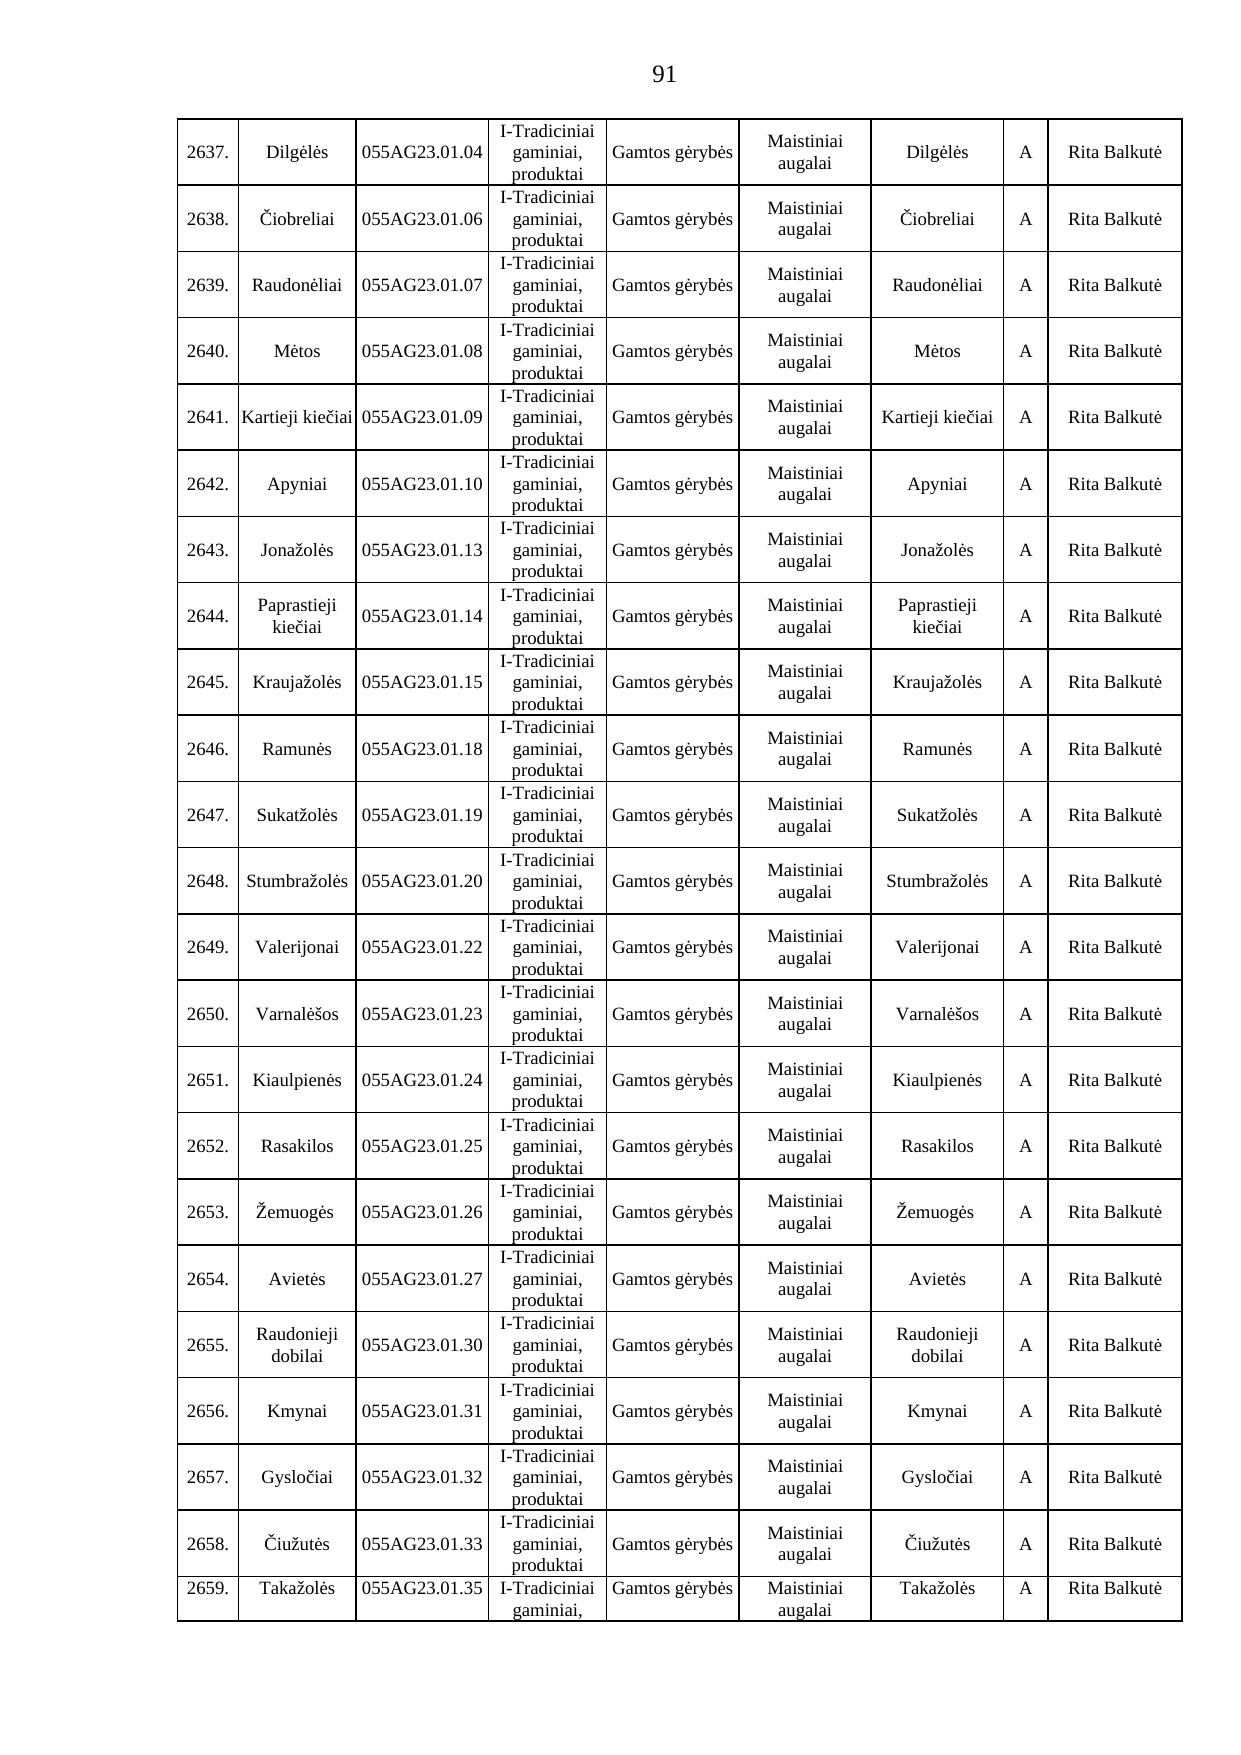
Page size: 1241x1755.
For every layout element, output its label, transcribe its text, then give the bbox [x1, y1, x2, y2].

table_cell Maistiniai augalai [740, 650, 870, 714]
table_cell Jonažolės [239, 517, 355, 582]
table_cell I-Tradiciniai gaminiai, produktai [489, 1511, 606, 1576]
table_cell Sukatžolės [872, 782, 1003, 847]
table_cell Kiaulpienės [872, 1047, 1003, 1112]
table_cell Gysločiai [872, 1445, 1003, 1509]
table_cell 055AG23.01.15 [357, 650, 488, 714]
table_cell 2658. [178, 1511, 238, 1576]
table_cell Jonažolės [872, 517, 1003, 582]
table_cell A [1004, 716, 1047, 781]
table_cell 2639. [178, 252, 238, 317]
table_cell Rasakilos [239, 1113, 355, 1178]
table_cell Kartieji kiečiai [872, 385, 1003, 449]
table_cell Stumbražolės [872, 848, 1003, 913]
table_cell 055AG23.01.20 [357, 848, 488, 913]
table_cell Varnalėšos [239, 981, 355, 1046]
table_cell Gamtos gėrybės [607, 1378, 738, 1443]
table_cell Maistiniai augalai [740, 120, 870, 184]
table_cell A [1004, 186, 1047, 251]
table_cell I-Tradiciniai gaminiai, produktai [489, 252, 606, 317]
table_cell I-Tradiciniai gaminiai, produktai [489, 1180, 606, 1244]
table_cell I-Tradiciniai gaminiai, produktai [489, 848, 606, 913]
table_cell Gamtos gėrybės [607, 186, 738, 251]
table_cell Rita Balkutė [1049, 1113, 1181, 1178]
table_cell Gamtos gėrybės [607, 1246, 738, 1311]
table_cell I-Tradiciniai gaminiai, produktai [489, 1246, 606, 1311]
table_cell Rita Balkutė [1049, 782, 1181, 847]
table_cell A [1004, 1180, 1047, 1244]
table_cell 055AG23.01.18 [357, 716, 488, 781]
table_cell I-Tradiciniai gaminiai, produktai [489, 451, 606, 516]
table_cell Maistiniai augalai [740, 716, 870, 781]
table_cell I-Tradiciniai gaminiai, produktai [489, 583, 606, 648]
table_cell 2648. [178, 848, 238, 913]
table_cell Apyniai [872, 451, 1003, 516]
table_cell Rita Balkutė [1049, 1445, 1181, 1509]
table_cell Čiužutės [239, 1511, 355, 1576]
table_cell Gamtos gėrybės [607, 650, 738, 714]
table_cell 055AG23.01.25 [357, 1113, 488, 1178]
table_cell Maistiniai augalai [740, 1180, 870, 1244]
table_cell Rasakilos [872, 1113, 1003, 1178]
table_cell 2653. [178, 1180, 238, 1244]
table_cell 2638. [178, 186, 238, 251]
table_cell Gamtos gėrybės [607, 782, 738, 847]
table_cell Gamtos gėrybės [607, 848, 738, 913]
table_cell Kartieji kiečiai [239, 385, 355, 449]
table_cell I-Tradiciniai gaminiai, produktai [489, 186, 606, 251]
table_cell Rita Balkutė [1049, 981, 1181, 1046]
table_cell Gamtos gėrybės [607, 252, 738, 317]
table_cell Maistiniai augalai [740, 915, 870, 979]
table_cell Paprastieji kiečiai [239, 583, 355, 648]
table_cell 2652. [178, 1113, 238, 1178]
table_cell Gamtos gėrybės [607, 583, 738, 648]
table_cell Raudonieji dobilai [239, 1312, 355, 1377]
table_cell Gamtos gėrybės [607, 1312, 738, 1377]
table_cell Čiobreliai [239, 186, 355, 251]
table_cell Gamtos gėrybės [607, 1577, 738, 1620]
table_cell Dilgėlės [239, 120, 355, 184]
table_cell A [1004, 915, 1047, 979]
table_cell 2642. [178, 451, 238, 516]
table_cell Raudonėliai [872, 252, 1003, 317]
table_cell A [1004, 385, 1047, 449]
table_cell Rita Balkutė [1049, 650, 1181, 714]
table_cell 055AG23.01.32 [357, 1445, 488, 1509]
table_cell 055AG23.01.23 [357, 981, 488, 1046]
table_cell A [1004, 517, 1047, 582]
table_cell Maistiniai augalai [740, 583, 870, 648]
table_cell Kraujažolės [239, 650, 355, 714]
table_cell 2651. [178, 1047, 238, 1112]
table_cell Gamtos gėrybės [607, 716, 738, 781]
table_cell 2650. [178, 981, 238, 1046]
table_cell 2641. [178, 385, 238, 449]
table_cell Maistiniai augalai [740, 318, 870, 383]
table_cell Maistiniai augalai [740, 848, 870, 913]
table_cell Valerijonai [239, 915, 355, 979]
table_cell 2644. [178, 583, 238, 648]
table_cell 055AG23.01.06 [357, 186, 488, 251]
table_cell 2637. [178, 120, 238, 184]
table_cell Stumbražolės [239, 848, 355, 913]
table_cell Avietės [239, 1246, 355, 1311]
table_cell 055AG23.01.30 [357, 1312, 488, 1377]
table_cell A [1004, 848, 1047, 913]
table_cell Rita Balkutė [1049, 517, 1181, 582]
table_cell Gamtos gėrybės [607, 517, 738, 582]
table_cell Takažolės [239, 1577, 355, 1620]
table_cell Gamtos gėrybės [607, 318, 738, 383]
table_cell 055AG23.01.33 [357, 1511, 488, 1576]
table_cell Kraujažolės [872, 650, 1003, 714]
table_cell 2643. [178, 517, 238, 582]
table_cell Maistiniai augalai [740, 782, 870, 847]
table_cell Rita Balkutė [1049, 848, 1181, 913]
table_cell I-Tradiciniai gaminiai, produktai [489, 650, 606, 714]
table_cell A [1004, 650, 1047, 714]
table_cell Rita Balkutė [1049, 120, 1181, 184]
table_cell Gamtos gėrybės [607, 1113, 738, 1178]
table_cell Kmynai [239, 1378, 355, 1443]
table_cell Rita Balkutė [1049, 1246, 1181, 1311]
table_cell Sukatžolės [239, 782, 355, 847]
table_cell Raudonieji dobilai [872, 1312, 1003, 1377]
table_cell 2656. [178, 1378, 238, 1443]
table_cell Rita Balkutė [1049, 1378, 1181, 1443]
table_cell 055AG23.01.14 [357, 583, 488, 648]
table_cell 2659. [178, 1577, 238, 1620]
table_cell A [1004, 252, 1047, 317]
table_cell I-Tradiciniai gaminiai, produktai [489, 1312, 606, 1377]
table_cell 055AG23.01.19 [357, 782, 488, 847]
table_cell Žemuogės [872, 1180, 1003, 1244]
table_cell 2646. [178, 716, 238, 781]
table_cell Varnalėšos [872, 981, 1003, 1046]
table_cell A [1004, 1047, 1047, 1112]
table_cell 2649. [178, 915, 238, 979]
table_cell Rita Balkutė [1049, 252, 1181, 317]
table_cell Takažolės [872, 1577, 1003, 1620]
table_cell Maistiniai augalai [740, 1113, 870, 1178]
table_cell 055AG23.01.27 [357, 1246, 488, 1311]
table_cell Gamtos gėrybės [607, 1047, 738, 1112]
table_cell Maistiniai augalai [740, 1378, 870, 1443]
table_cell Paprastieji kiečiai [872, 583, 1003, 648]
table_cell 055AG23.01.09 [357, 385, 488, 449]
table_cell Maistiniai augalai [740, 1445, 870, 1509]
table_cell Mėtos [872, 318, 1003, 383]
table_cell Rita Balkutė [1049, 1511, 1181, 1576]
table_cell I-Tradiciniai gaminiai, [489, 1577, 606, 1620]
table_cell A [1004, 1577, 1047, 1620]
table_cell Raudonėliai [239, 252, 355, 317]
table_cell 055AG23.01.22 [357, 915, 488, 979]
table_cell Čiužutės [872, 1511, 1003, 1576]
table_cell Maistiniai augalai [740, 252, 870, 317]
table_cell 055AG23.01.24 [357, 1047, 488, 1112]
table_cell I-Tradiciniai gaminiai, produktai [489, 1113, 606, 1178]
table_cell Gamtos gėrybės [607, 1180, 738, 1244]
table_cell Rita Balkutė [1049, 318, 1181, 383]
table_cell 055AG23.01.31 [357, 1378, 488, 1443]
table_cell Avietės [872, 1246, 1003, 1311]
table_cell Gamtos gėrybės [607, 120, 738, 184]
table_cell Kmynai [872, 1378, 1003, 1443]
table_cell Mėtos [239, 318, 355, 383]
table_cell Maistiniai augalai [740, 517, 870, 582]
table_cell I-Tradiciniai gaminiai, produktai [489, 981, 606, 1046]
table_cell I-Tradiciniai gaminiai, produktai [489, 716, 606, 781]
table_cell Ramunės [872, 716, 1003, 781]
table_cell I-Tradiciniai gaminiai, produktai [489, 517, 606, 582]
table_cell 2640. [178, 318, 238, 383]
table_cell Ramunės [239, 716, 355, 781]
table_cell Rita Balkutė [1049, 716, 1181, 781]
table_cell Rita Balkutė [1049, 451, 1181, 516]
table_cell 2645. [178, 650, 238, 714]
table_cell Gamtos gėrybės [607, 451, 738, 516]
table_cell Dilgėlės [872, 120, 1003, 184]
table_cell Kiaulpienės [239, 1047, 355, 1112]
table_cell Rita Balkutė [1049, 385, 1181, 449]
table_cell Maistiniai augalai [740, 981, 870, 1046]
table_cell I-Tradiciniai gaminiai, produktai [489, 385, 606, 449]
table_cell Čiobreliai [872, 186, 1003, 251]
table_cell 055AG23.01.04 [357, 120, 488, 184]
table_cell 055AG23.01.13 [357, 517, 488, 582]
table_cell A [1004, 1312, 1047, 1377]
table_cell Rita Balkutė [1049, 1047, 1181, 1112]
table_cell A [1004, 782, 1047, 847]
table_cell Maistiniai augalai [740, 385, 870, 449]
table_cell Maistiniai augalai [740, 1246, 870, 1311]
table_cell A [1004, 1246, 1047, 1311]
table_cell A [1004, 1113, 1047, 1178]
table_cell I-Tradiciniai gaminiai, produktai [489, 120, 606, 184]
table_cell A [1004, 1378, 1047, 1443]
table_cell 2655. [178, 1312, 238, 1377]
table_cell A [1004, 1511, 1047, 1576]
table_cell Gamtos gėrybės [607, 1511, 738, 1576]
table_cell I-Tradiciniai gaminiai, produktai [489, 318, 606, 383]
table_cell I-Tradiciniai gaminiai, produktai [489, 782, 606, 847]
table_cell Žemuogės [239, 1180, 355, 1244]
table_cell I-Tradiciniai gaminiai, produktai [489, 1445, 606, 1509]
table_cell Maistiniai augalai [740, 186, 870, 251]
table_cell A [1004, 583, 1047, 648]
table_cell Gamtos gėrybės [607, 915, 738, 979]
table_cell A [1004, 318, 1047, 383]
table_cell 055AG23.01.26 [357, 1180, 488, 1244]
table_cell A [1004, 451, 1047, 516]
table_cell 055AG23.01.07 [357, 252, 488, 317]
table_cell Rita Balkutė [1049, 1180, 1181, 1244]
table_cell I-Tradiciniai gaminiai, produktai [489, 915, 606, 979]
table_cell Maistiniai augalai [740, 451, 870, 516]
table_cell Rita Balkutė [1049, 186, 1181, 251]
table_cell Apyniai [239, 451, 355, 516]
table_cell 055AG23.01.08 [357, 318, 488, 383]
table_cell Maistiniai augalai [740, 1047, 870, 1112]
table_cell I-Tradiciniai gaminiai, produktai [489, 1047, 606, 1112]
table_cell A [1004, 981, 1047, 1046]
table_cell Maistiniai augalai [740, 1312, 870, 1377]
table_cell Rita Balkutė [1049, 1577, 1181, 1620]
table_cell Valerijonai [872, 915, 1003, 979]
table_cell Gamtos gėrybės [607, 981, 738, 1046]
table_cell 2647. [178, 782, 238, 847]
table_cell Rita Balkutė [1049, 1312, 1181, 1377]
table_cell Gysločiai [239, 1445, 355, 1509]
table_cell 2654. [178, 1246, 238, 1311]
table_cell Rita Balkutė [1049, 915, 1181, 979]
table_cell I-Tradiciniai gaminiai, produktai [489, 1378, 606, 1443]
table_cell A [1004, 1445, 1047, 1509]
table_cell A [1004, 120, 1047, 184]
table_cell Maistiniai augalai [740, 1511, 870, 1576]
table_cell 2657. [178, 1445, 238, 1509]
table_cell Rita Balkutė [1049, 583, 1181, 648]
table_cell Maistiniai augalai [740, 1577, 870, 1620]
table_cell 055AG23.01.35 [357, 1577, 488, 1620]
table_cell Gamtos gėrybės [607, 385, 738, 449]
table_cell 055AG23.01.10 [357, 451, 488, 516]
table_cell Gamtos gėrybės [607, 1445, 738, 1509]
